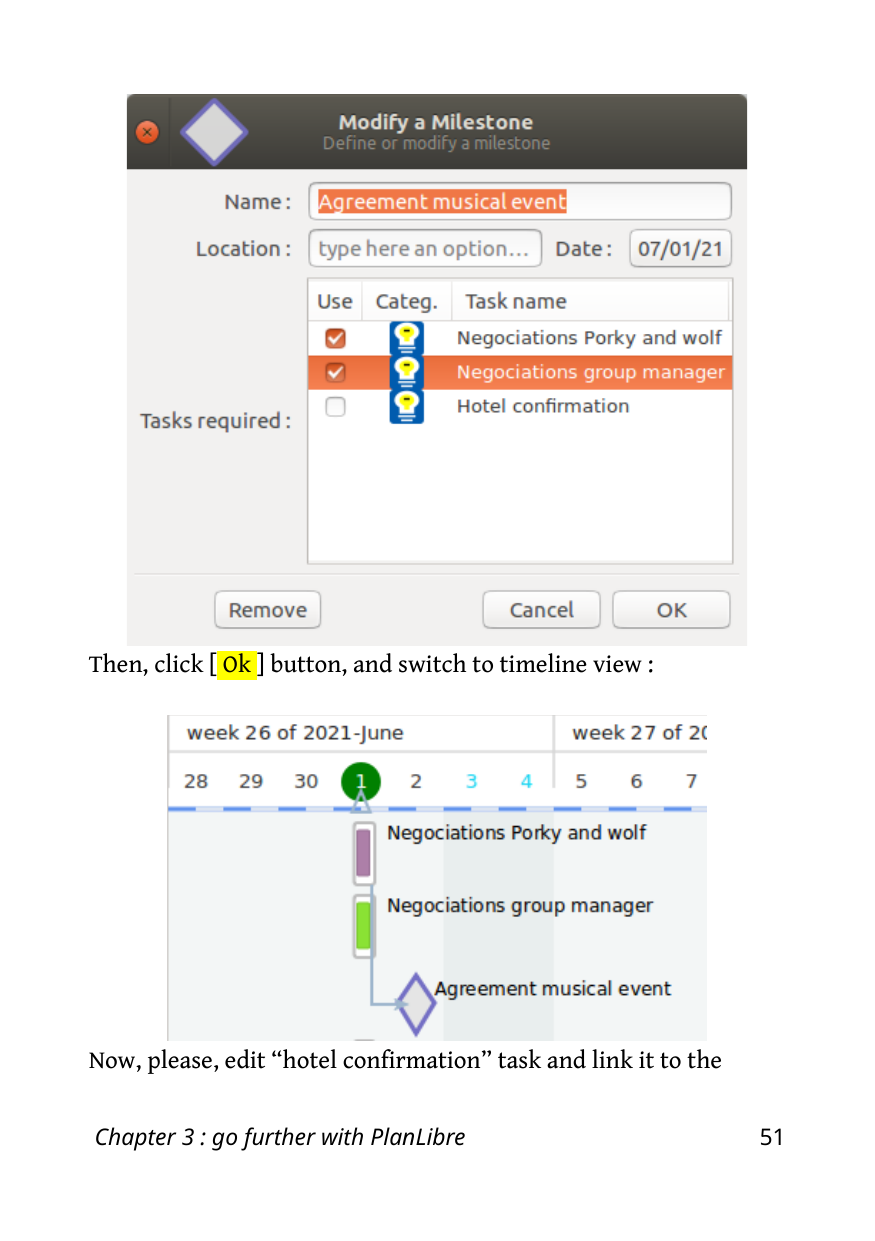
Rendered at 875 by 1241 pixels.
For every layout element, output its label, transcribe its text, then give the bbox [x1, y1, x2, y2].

text Now, please, edit “hotel confirmation” task and link it to the [88, 1041, 786, 1075]
text Then, click [ Ok ] button, and switch to timeline view : [88, 646, 786, 680]
picture [167, 715, 707, 1041]
picture [126, 94, 748, 646]
